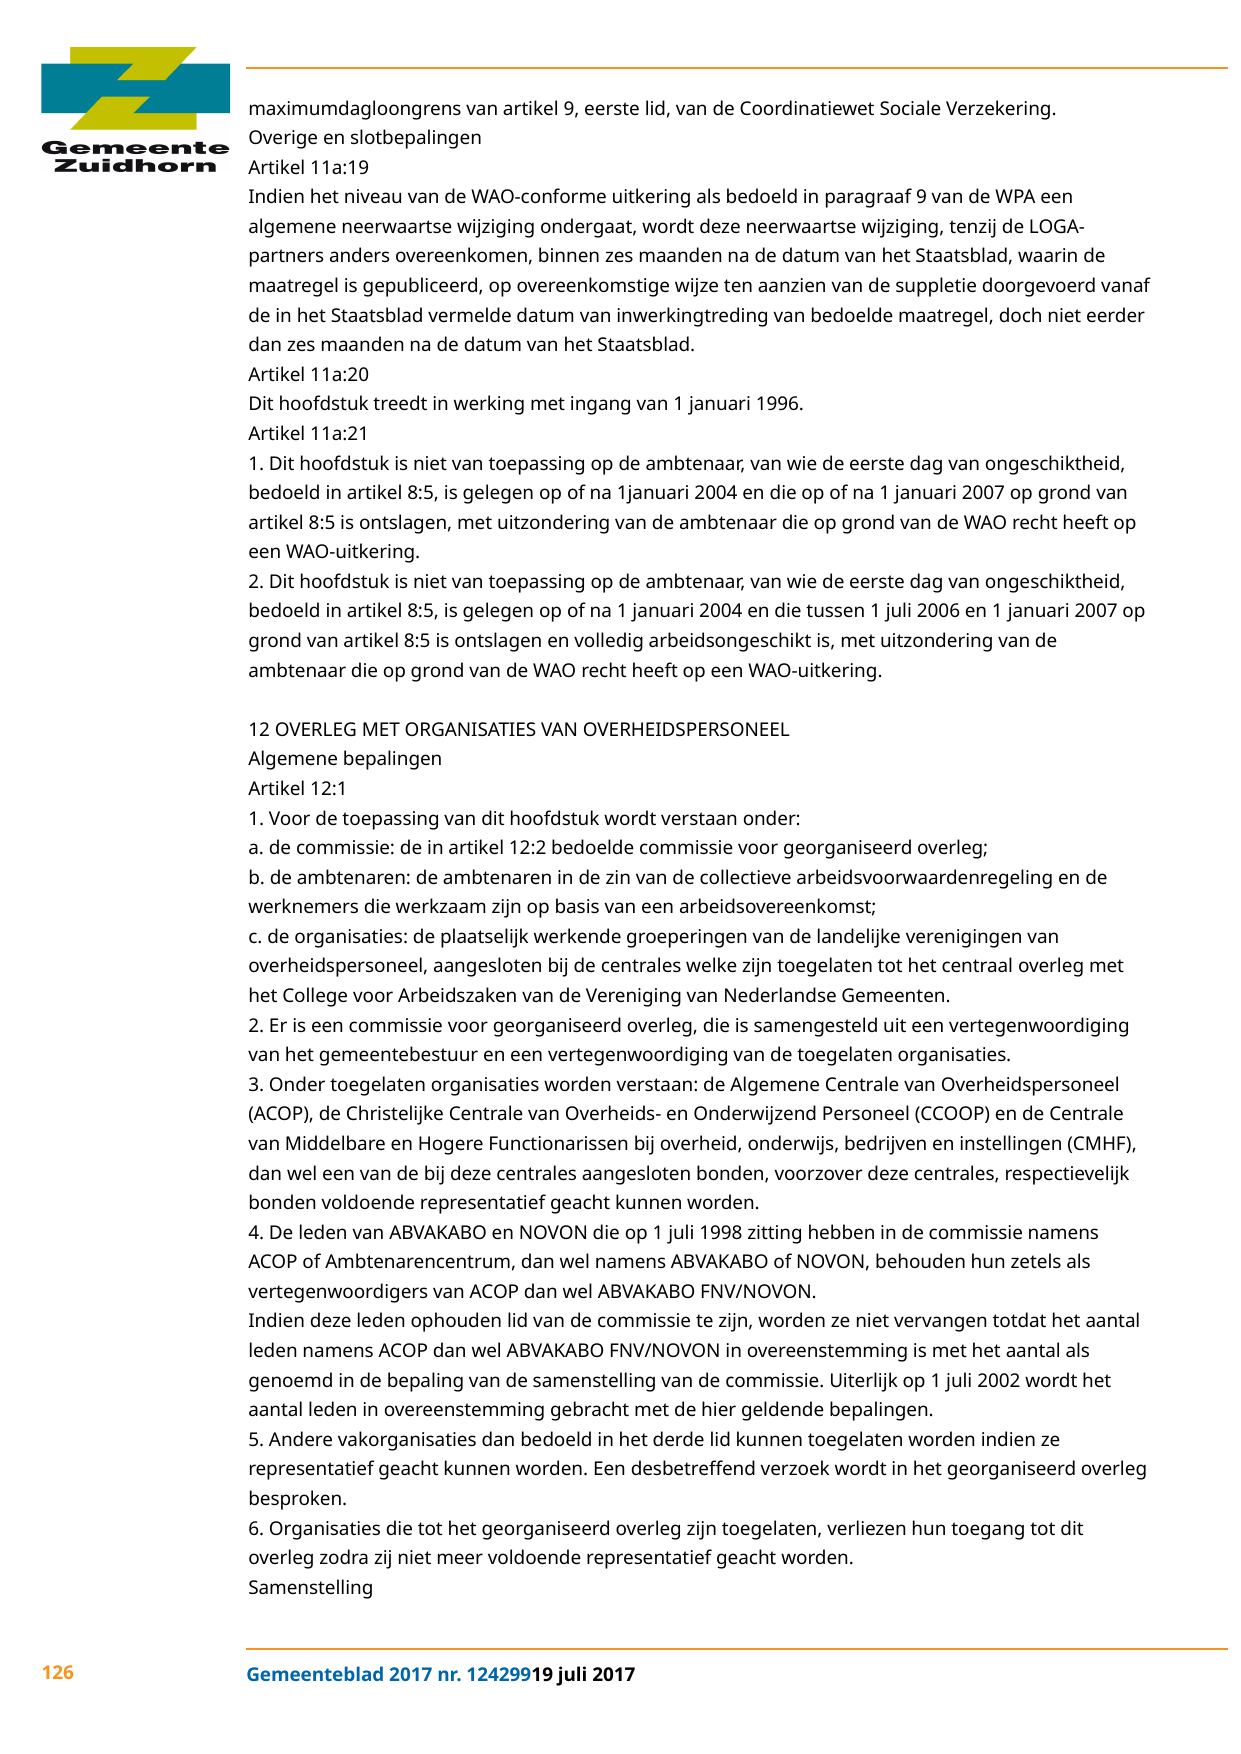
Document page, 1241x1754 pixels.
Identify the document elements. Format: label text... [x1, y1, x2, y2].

text Dit hoofdstuk treedt in werking met ingang van 1 januari 1996. [248, 391, 1152, 416]
text 1. Voor de toepassing van dit hoofdstuk wordt verstaan onder: [248, 805, 1152, 831]
text Samenstelling [248, 1574, 1152, 1600]
text 4. De leden van ABVAKABO en NOVON die op 1 juli 1998 zitting hebben in de commissie namens ACOP of Ambtenarencentrum, dan wel namens ABVAKABO of NOVON, behouden hun zetels als vertegenwoordigers van ACOP dan wel ABVAKABO FNV/NOVON. [248, 1219, 1152, 1304]
text Overige en slotbepalingen [248, 124, 1152, 150]
text 2. Er is een commissie voor georganiseerd overleg, die is samengesteld uit een vertegenwoordiging van het gemeentebestuur en een vertegenwoordiging van de toegelaten organisaties. [248, 1012, 1152, 1067]
text 1. Dit hoofdstuk is niet van toepassing op de ambtenaar, van wie de eerste dag van ongeschiktheid, bedoeld in artikel 8:5, is gelegen op of na 1januari 2004 en die op of na 1 januari 2007 op grond van artikel 8:5 is ontslagen, met uitzondering van de ambtenaar die op grond van de WAO recht heeft op een WAO-uitkering. [248, 450, 1152, 564]
text maximumdagloongrens van artikel 9, eerste lid, van de Coordinatiewet Sociale Verzekering. [248, 95, 1152, 121]
text a. de commissie: de in artikel 12:2 bedoelde commissie voor georganiseerd overleg; [248, 834, 1152, 860]
text c. de organisaties: de plaatselijk werkende groeperingen van de landelijke verenigingen van overheidspersoneel, aangesloten bij de centrales welke zijn toegelaten tot het centraal overleg met het College voor Arbeidszaken van de Vereniging van Nederlandse Gemeenten. [248, 923, 1152, 1008]
text Indien het niveau van de WAO-conforme uitkering als bedoeld in paragraaf 9 van de WPA een algemene neerwaartse wijziging ondergaat, wordt deze neerwaartse wijziging, tenzij de LOGA-partners anders overeenkomen, binnen zes maanden na de datum van het Staatsblad, waarin de maatregel is gepubliceerd, op overeenkomstige wijze ten aanzien van de suppletie doorgevoerd vanaf de in het Staatsblad vermelde datum van inwerkingtreding van bedoelde maatregel, doch niet eerder dan zes maanden na de datum van het Staatsblad. [248, 183, 1152, 357]
picture [41, 47, 231, 172]
text 3. Onder toegelaten organisaties worden verstaan: de Algemene Centrale van Overheidspersoneel (ACOP), de Christelijke Centrale van Overheids- en Onderwijzend Personeel (CCOOP) en de Centrale van Middelbare en Hogere Functionarissen bij overheid, onderwijs, bedrijven en instellingen (CMHF), dan wel een van de bij deze centrales aangesloten bonden, voorzover deze centrales, respectievelijk bonden voldoende representatief geacht kunnen worden. [248, 1071, 1152, 1215]
text Artikel 12:1 [248, 775, 1152, 801]
text 6. Organisaties die tot het georganiseerd overleg zijn toegelaten, verliezen hun toegang tot dit overleg zodra zij niet meer voldoende representatief geacht worden. [248, 1515, 1152, 1570]
text 2. Dit hoofdstuk is niet van toepassing op de ambtenaar, van wie de eerste dag van ongeschiktheid, bedoeld in artikel 8:5, is gelegen op of na 1 januari 2004 en die tussen 1 juli 2006 en 1 januari 2007 op grond van artikel 8:5 is ontslagen en volledig arbeidsongeschikt is, met uitzondering van de ambtenaar die op grond van de WAO recht heeft op een WAO-uitkering. [248, 568, 1152, 683]
text Artikel 11a:20 [248, 361, 1152, 387]
text 12 OVERLEG MET ORGANISATIES VAN OVERHEIDSPERSONEEL [248, 716, 1152, 742]
text Artikel 11a:19 [248, 154, 1152, 180]
text Artikel 11a:21 [248, 420, 1152, 446]
text 5. Andere vakorganisaties dan bedoeld in het derde lid kunnen toegelaten worden indien ze representatief geacht kunnen worden. Een desbetreffend verzoek wordt in het georganiseerd overleg besproken. [248, 1426, 1152, 1511]
text Indien deze leden ophouden lid van de commissie te zijn, worden ze niet vervangen totdat het aantal leden namens ACOP dan wel ABVAKABO FNV/NOVON in overeenstemming is met het aantal als genoemd in de bepaling van de samenstelling van de commissie. Uiterlijk op 1 juli 2002 wordt het aantal leden in overeenstemming gebracht met de hier geldende bepalingen. [248, 1308, 1152, 1422]
text b. de ambtenaren: de ambtenaren in de zin van de collectieve arbeidsvoorwaardenregeling en de werknemers die werkzaam zijn op basis van een arbeidsovereenkomst; [248, 864, 1152, 919]
text Algemene bepalingen [248, 746, 1152, 771]
